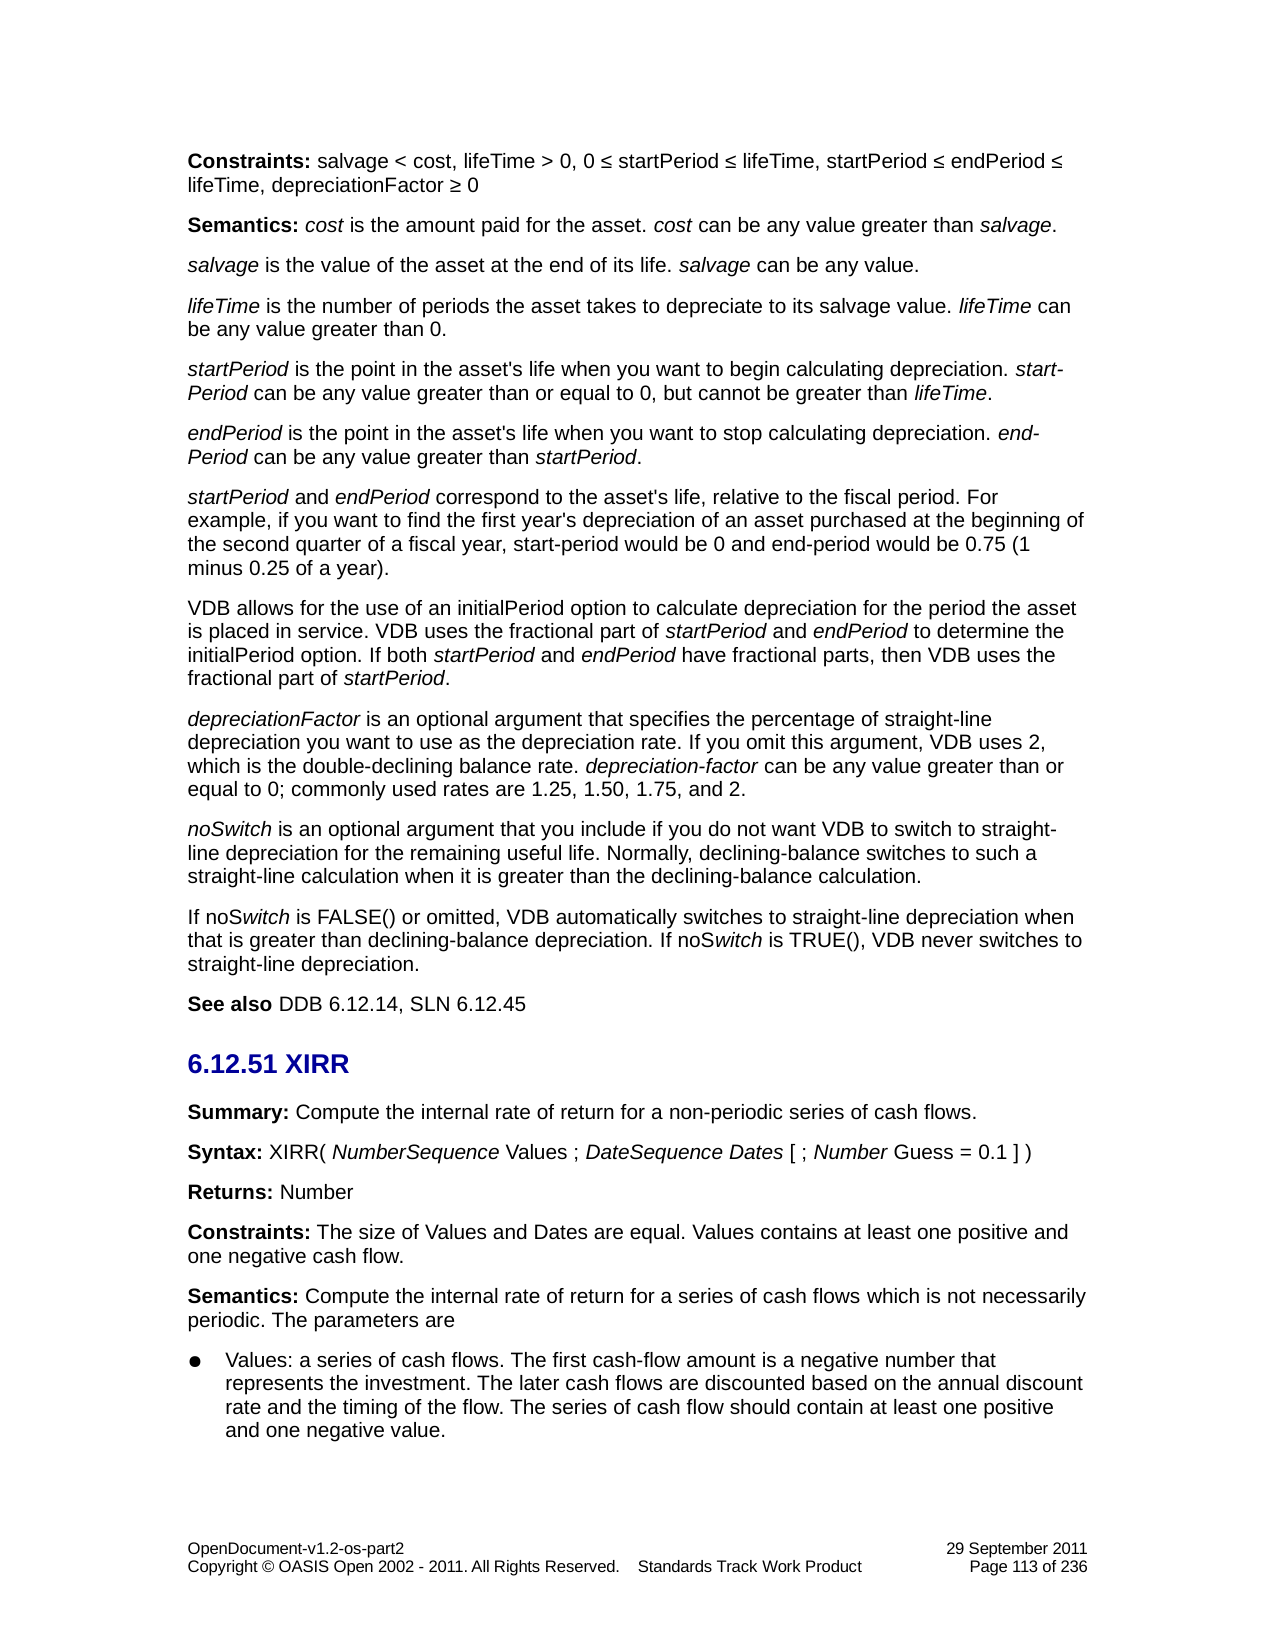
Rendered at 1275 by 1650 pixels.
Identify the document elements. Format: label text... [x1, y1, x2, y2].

text Constraints: The size of Values and Dates are equal. Values contains at least one positive and one negative cash flow. [187, 1221, 1088, 1268]
text Summary: Compute the internal rate of return for a non-periodic series of cash flows. [187, 1100, 1088, 1124]
text depreciationFactor is an optional argument that specifies the percentage of straight-line depreciation you want to use as the depreciation rate. If you omit this argument, VDB uses 2, which is the double-declining balance rate. depreciation-factor can be any value greater than or equal to 0; commonly used rates are 1.25, 1.50, 1.75, and 2. [187, 707, 1088, 801]
text Syntax: XIRR( NumberSequence Values ; DateSequence Dates [ ; Number Guess = 0.1 ] ) [187, 1140, 1088, 1164]
text lifeTime is the number of periods the asset takes to depreciate to its salvage value. lifeTime can be any value greater than 0. [187, 294, 1088, 341]
text Semantics: Compute the internal rate of return for a series of cash flows which is not necessarily periodic. The parameters are [187, 1284, 1088, 1332]
text endPeriod is the point in the asset's life when you want to stop calculating depreciation. end-Period can be any value greater than startPeriod. [187, 422, 1088, 469]
text startPeriod is the point in the asset's life when you want to begin calculating depreciation. start-Period can be any value greater than or equal to 0, but cannot be greater than lifeTime. [187, 358, 1088, 405]
text See also DDB 6.12.14, SLN 6.12.45 [187, 992, 1088, 1016]
text If noSwitch is FALSE() or omitted, VDB automatically switches to straight-line depreciation when that is greater than declining-balance depreciation. If noSwitch is TRUE(), VDB never switches to straight-line depreciation. [187, 905, 1088, 976]
text startPeriod and endPeriod correspond to the asset's life, relative to the fiscal period. For example, if you want to find the first year's depreciation of an asset purchased at the beginning of the second quarter of a fiscal year, start-period would be 0 and end-period would be 0.75 (1 minus 0.25 of a year). [187, 485, 1088, 579]
text Constraints: salvage < cost, lifeTime > 0, 0 ≤ startPeriod ≤ lifeTime, startPeriod ≤ endPeriod ≤ lifeTime, depreciationFactor ≥ 0 [187, 150, 1088, 197]
subtitle XIRR [187, 1049, 1088, 1079]
text noSwitch is an optional argument that you include if you do not want VDB to switch to straight-line depreciation for the remaining useful life. Normally, declining-balance switches to such a straight-line calculation when it is greater than the declining-balance calculation. [187, 818, 1088, 888]
text salvage is the value of the asset at the end of its life. salvage can be any value. [187, 254, 1088, 277]
text Returns: Number [187, 1181, 1088, 1204]
text Semantics: cost is the amount paid for the asset. cost can be any value greater than salvage. [187, 214, 1088, 237]
list Values: a series of cash flows. The first cash-flow amount is a negative number that represents the investment. The later cash flows are discounted based on the annual discount rate and the timing of the flow. The series of cash flow should contain at least one positive and one negative value. [187, 1348, 1088, 1442]
text VDB allows for the use of an initialPeriod option to calculate depreciation for the period the asset is placed in service. VDB uses the fractional part of startPeriod and endPeriod to determine the initialPeriod option. If both startPeriod and endPeriod have fractional parts, then VDB uses the fractional part of startPeriod. [187, 596, 1088, 690]
